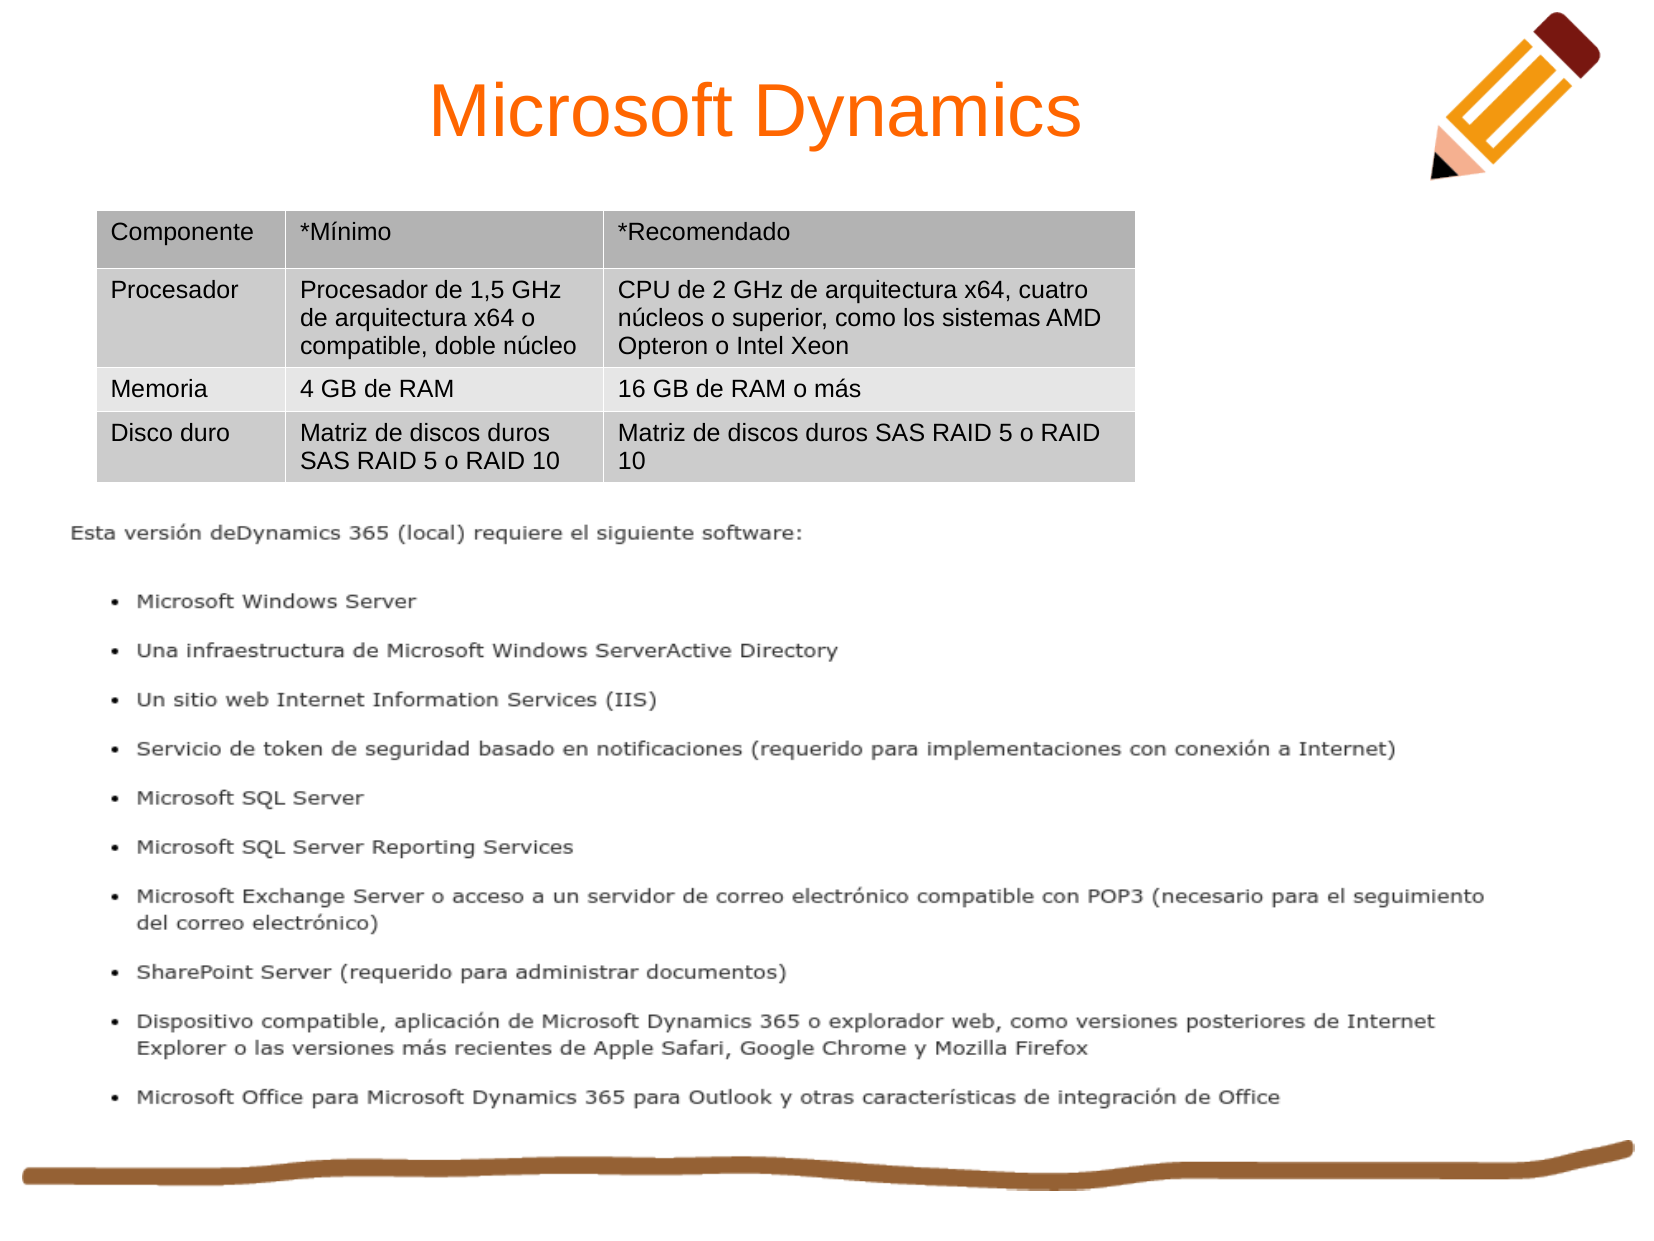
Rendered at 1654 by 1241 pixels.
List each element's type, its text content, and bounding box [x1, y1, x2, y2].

table_cell CPU de 2 GHz de arquitectura x64, cuatro núcleos o superior, como los sistemas AMD Opteron o Intel Xeon [604, 269, 1135, 367]
table_cell Matriz de discos duros SAS RAID 5 o RAID 10 [286, 412, 603, 482]
table_cell Memoria [97, 368, 285, 411]
table_cell 4 GB de RAM [286, 368, 603, 411]
table_cell Procesador [97, 269, 285, 367]
table_header *Recomendado [604, 211, 1135, 268]
title Microsoft Dynamics [82, 49, 1430, 172]
table_cell Procesador de 1,5 GHz de arquitectura x64 o compatible, doble núcleo [286, 269, 603, 367]
table_cell 16 GB de RAM o más [604, 368, 1135, 411]
table_header *Mínimo [286, 211, 603, 268]
table_cell Disco duro [97, 412, 285, 482]
picture [59, 519, 1512, 1123]
table_header Componente [97, 211, 285, 268]
picture [22, 1140, 1635, 1191]
table_cell Matriz de discos duros SAS RAID 5 o RAID 10 [604, 412, 1135, 482]
picture [1430, 12, 1601, 181]
